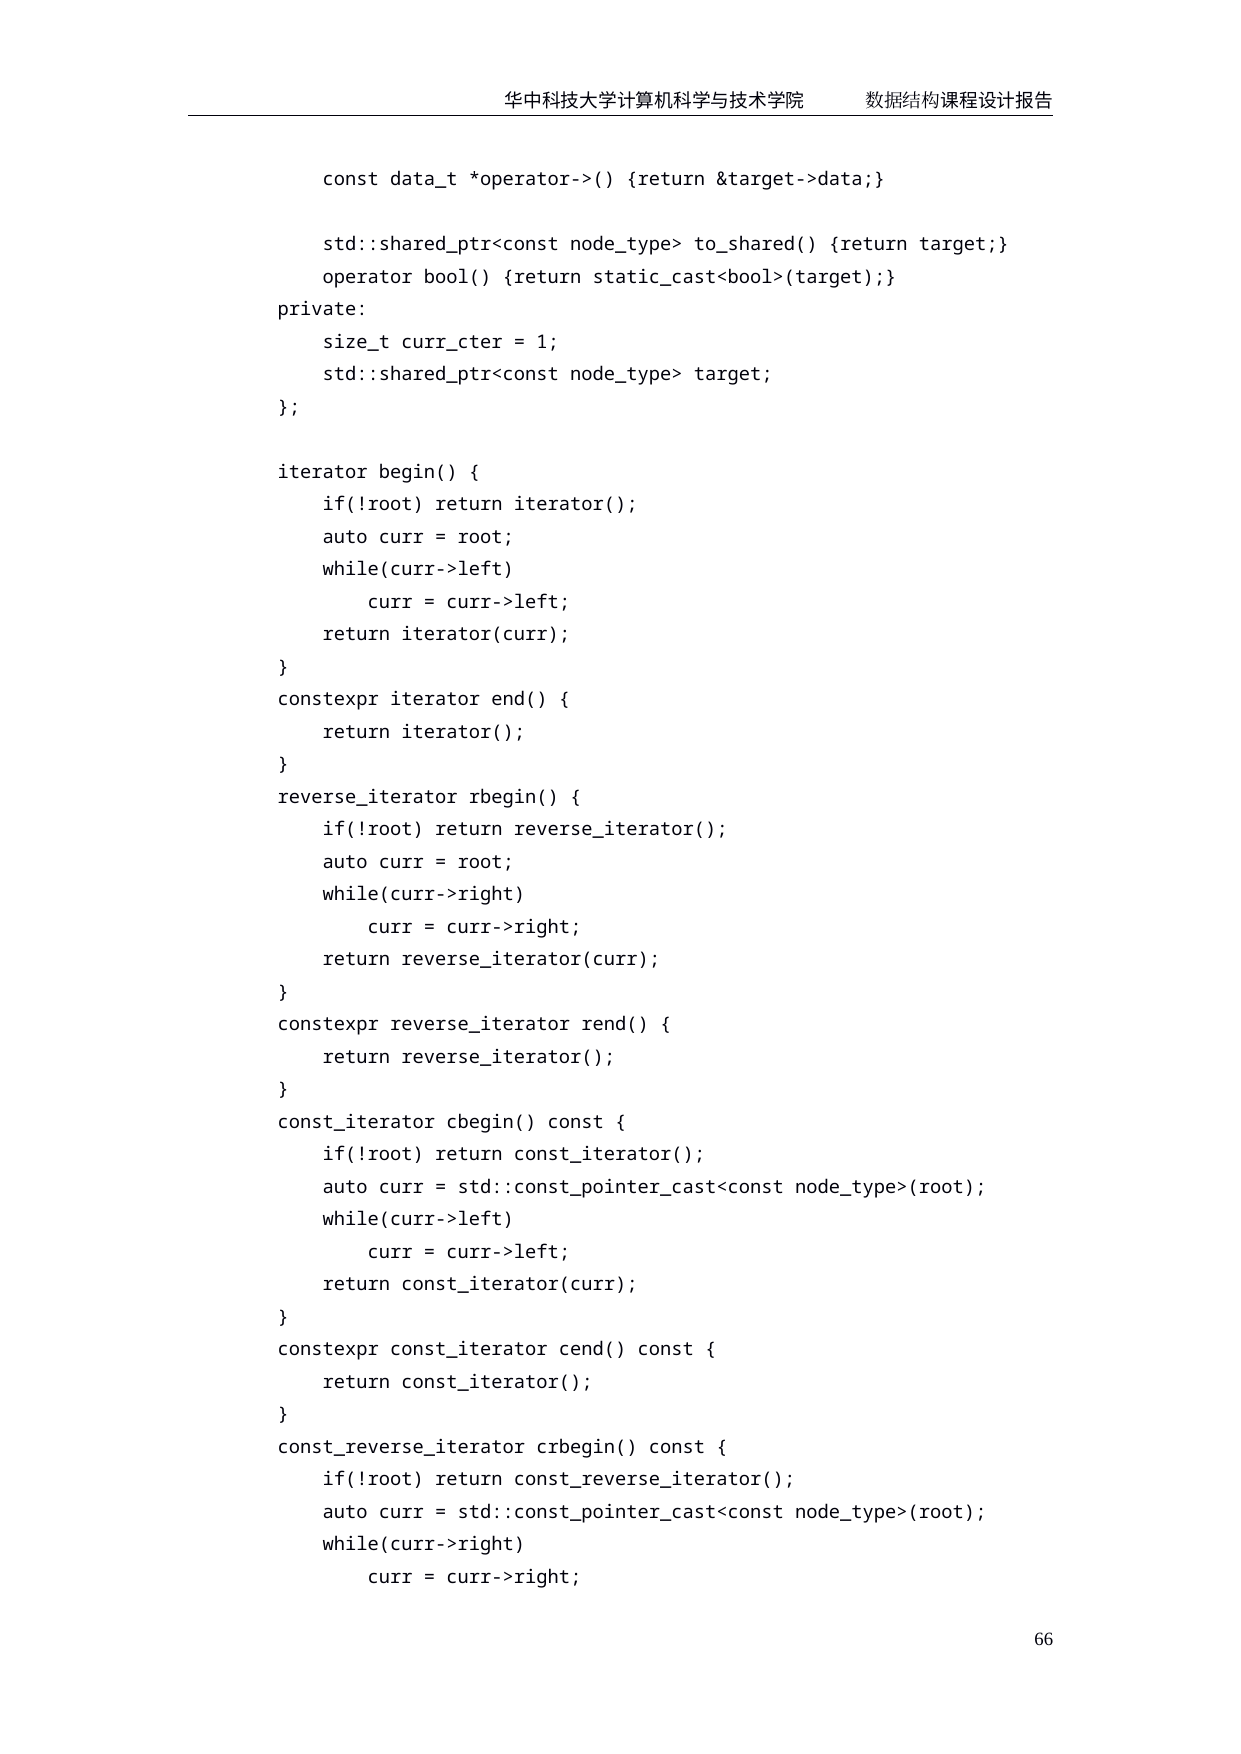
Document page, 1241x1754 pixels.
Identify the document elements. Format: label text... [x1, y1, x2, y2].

text iterator begin() { [187, 454, 1053, 487]
text curr = curr->left; [187, 1234, 1053, 1267]
text return reverse_iterator(curr); [187, 942, 1053, 974]
text curr = curr->left; [187, 584, 1053, 617]
text } [187, 747, 1053, 779]
text constexpr reverse_iterator rend() { [187, 1007, 1053, 1039]
text constexpr const_iterator cend() const { [187, 1332, 1053, 1364]
text curr = curr->right; [187, 909, 1053, 942]
text return iterator(); [187, 714, 1053, 747]
text constexpr iterator end() { [187, 682, 1053, 714]
text const data_t *operator->() {return &target->data;} [187, 162, 1053, 194]
text } [187, 1072, 1053, 1104]
text }; [187, 389, 1053, 422]
text auto curr = root; [187, 844, 1053, 877]
text while(curr->left) [187, 552, 1053, 584]
text std::shared_ptr<const node_type> target; [187, 357, 1053, 389]
text auto curr = std::const_pointer_cast<const node_type>(root); [187, 1494, 1053, 1527]
text return reverse_iterator(); [187, 1039, 1053, 1072]
text size_t curr_cter = 1; [187, 324, 1053, 357]
text return const_iterator(curr); [187, 1267, 1053, 1299]
text return iterator(curr); [187, 617, 1053, 649]
text } [187, 649, 1053, 682]
text private: [187, 292, 1053, 324]
text const_reverse_iterator crbegin() const { [187, 1429, 1053, 1462]
text const_iterator cbegin() const { [187, 1104, 1053, 1137]
text reverse_iterator rbegin() { [187, 779, 1053, 812]
text if(!root) return iterator(); [187, 487, 1053, 519]
text auto curr = root; [187, 519, 1053, 552]
text while(curr->left) [187, 1202, 1053, 1234]
text auto curr = std::const_pointer_cast<const node_type>(root); [187, 1169, 1053, 1202]
text if(!root) return reverse_iterator(); [187, 812, 1053, 844]
text while(curr->right) [187, 1527, 1053, 1559]
text } [187, 1397, 1053, 1429]
text if(!root) return const_iterator(); [187, 1137, 1053, 1169]
text return const_iterator(); [187, 1364, 1053, 1397]
text if(!root) return const_reverse_iterator(); [187, 1462, 1053, 1494]
text } [187, 974, 1053, 1007]
text operator bool() {return static_cast<bool>(target);} [187, 259, 1053, 292]
text curr = curr->right; [187, 1559, 1053, 1592]
text std::shared_ptr<const node_type> to_shared() {return target;} [187, 227, 1053, 259]
text } [187, 1299, 1053, 1332]
text while(curr->right) [187, 877, 1053, 909]
